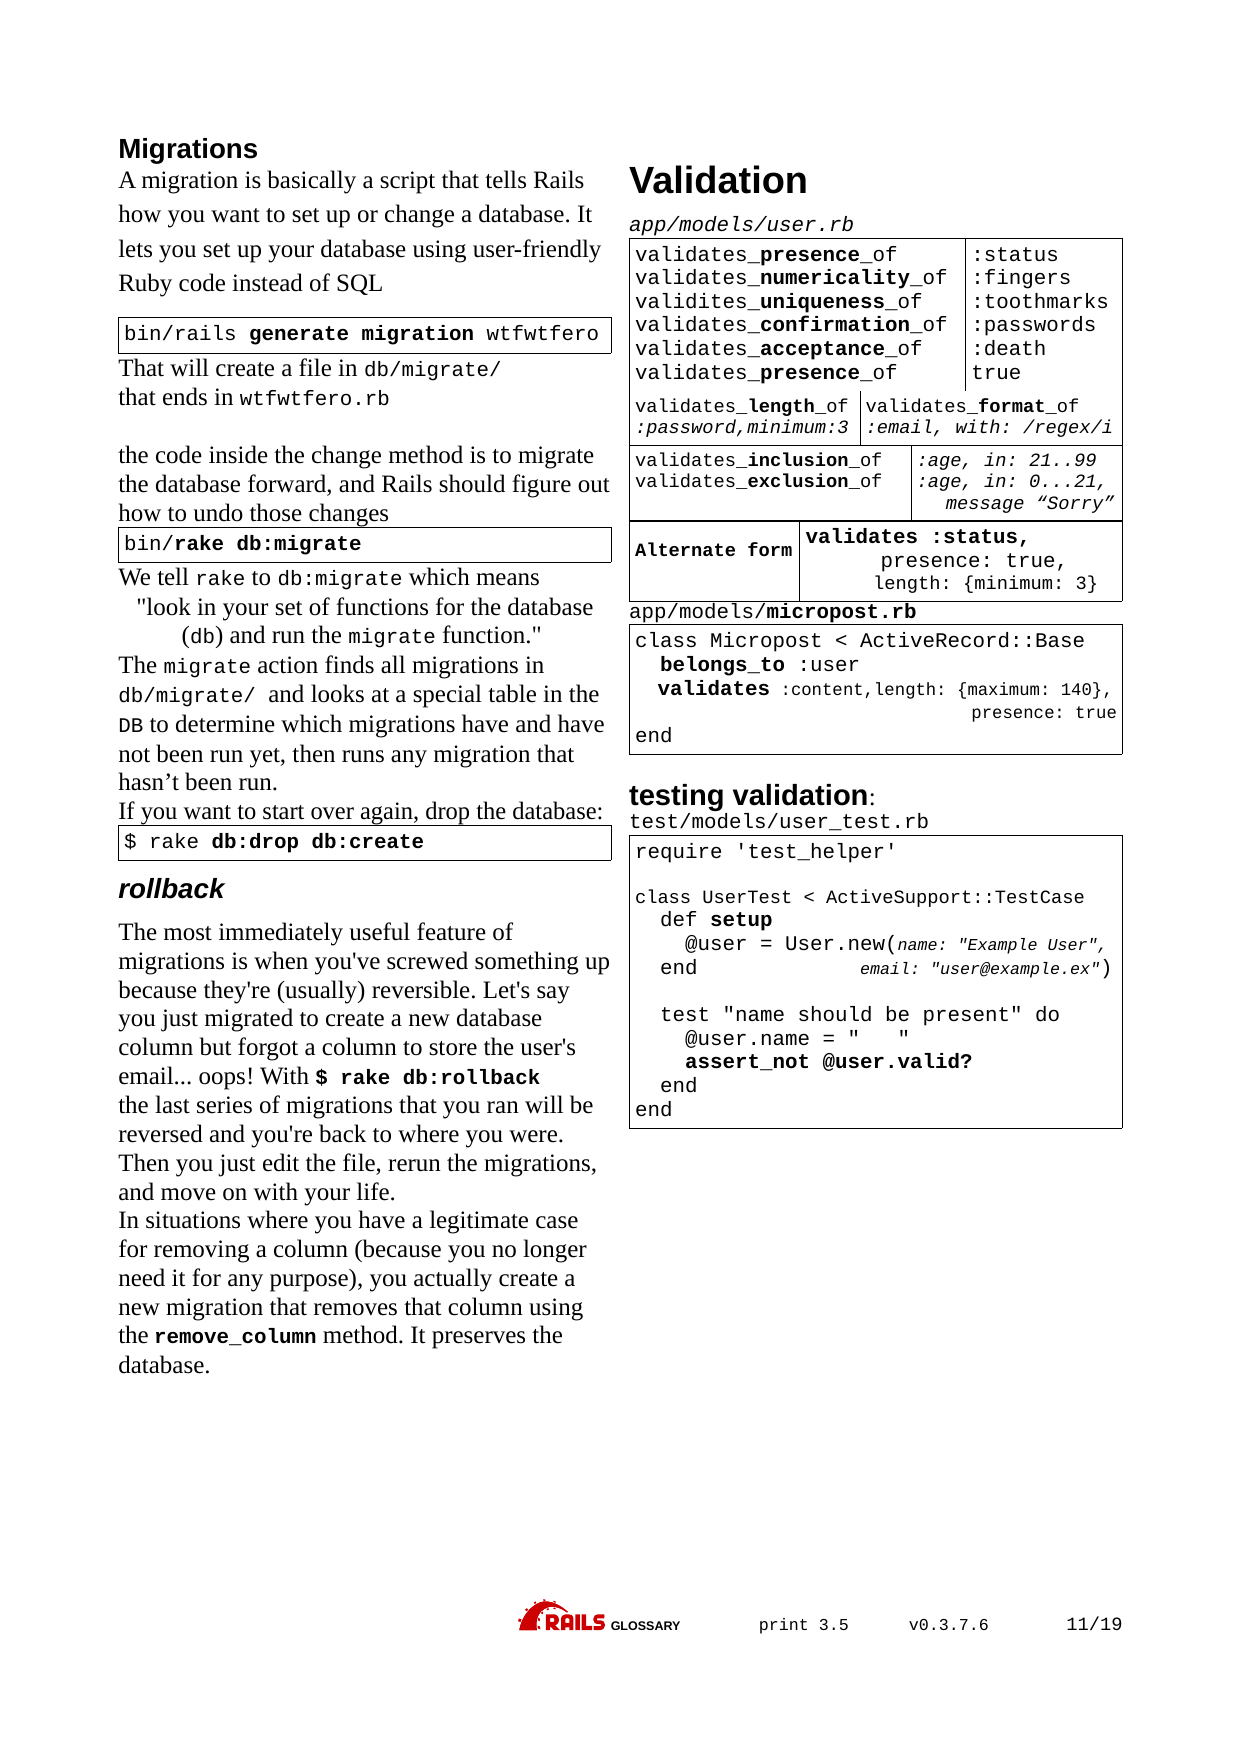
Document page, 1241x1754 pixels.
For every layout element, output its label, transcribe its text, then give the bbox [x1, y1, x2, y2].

table_header bin/rails generate migration wtfwtfero [119, 318, 611, 352]
text the last series of migrations that you ran will be reversed and you're back to where you were. Then you just edit the file, rerun the migrations, and move on with your life. [118, 1091, 611, 1206]
subtitle Validation [629, 158, 1122, 202]
text We tell rake to db:migrate which means [118, 563, 611, 592]
text that ends in wtfwtfero.rb [118, 382, 611, 412]
table_cell validates_format_of :email, with: /regex/i [861, 391, 1122, 445]
table_header Alternate form [630, 522, 799, 601]
text That will create a file in db/migrate/ [118, 354, 611, 382]
text In situations where you have a legitimate case for removing a column (because you no longer need it for any purpose), you actually create a new migration that removes that column using the remove_column method. It preserves the database. [118, 1206, 611, 1379]
text A migration is basically a script that tells Rails how you want to set up or change a database. It lets you set up your database using user-friendly Ruby code instead of SQL [118, 165, 611, 297]
table_cell validates_length_of :password,minimum:3 [630, 391, 860, 445]
subtitle rollback [118, 873, 611, 905]
table_header validates_presence_of validates_numericality_of validites_uniqueness_of validates_confirmation_of validates_acceptance_of validates_presence_of [630, 239, 965, 391]
text "look in your set of functions for the database (db) and run the migrate function." [118, 592, 611, 650]
text app/models/user.rb [629, 214, 1122, 238]
text testing validation: [629, 778, 1122, 811]
table_cell :age, in: 21..99 :age, in: 0...21, message “Sorry” [912, 446, 1122, 520]
text test/models/user_test.rb [629, 811, 1122, 835]
table_cell validates_inclusion_of validates_exclusion_of [630, 446, 911, 520]
table_header :status :fingers :toothmarks :passwords :death true [966, 239, 1122, 391]
table_header bin/rake db:migrate [119, 528, 611, 562]
table_header $ rake db:drop db:create [119, 826, 611, 860]
text If you want to start over again, drop the database: [118, 796, 611, 825]
table_header validates :status, presence: true, length: {minimum: 3} [800, 522, 1122, 601]
subtitle Migrations [118, 133, 611, 165]
text The migrate action finds all migrations in db/migrate/ and looks at a special table in the DB to determine which migrations have and have not been run yet, then runs any migration that hasn’t been run. [118, 650, 611, 796]
table_header class Micropost < ActiveRecord::Base belongs_to :user validates :content,length: {maximum: 140}, presence: true end [630, 625, 1122, 754]
text The most immediately useful feature of migrations is when you've screwed something up because they're (usually) reversible. Let's say you just migrated to create a new database column but forgot a column to store the user's email... oops! With $ rake db:rollback [118, 917, 611, 1091]
text the code inside the change method is to migrate the database forward, and Rails should figure out how to undo those changes [118, 441, 611, 527]
table_header require 'test_helper' class UserTest < ActiveSupport::TestCase def setup @user = User.new(name: "Example User", end email: "user@example.ex") test "name should be present" do @user.name = " " assert_not @user.valid? end end [630, 836, 1122, 1128]
text app/models/micropost.rb [629, 602, 1122, 624]
